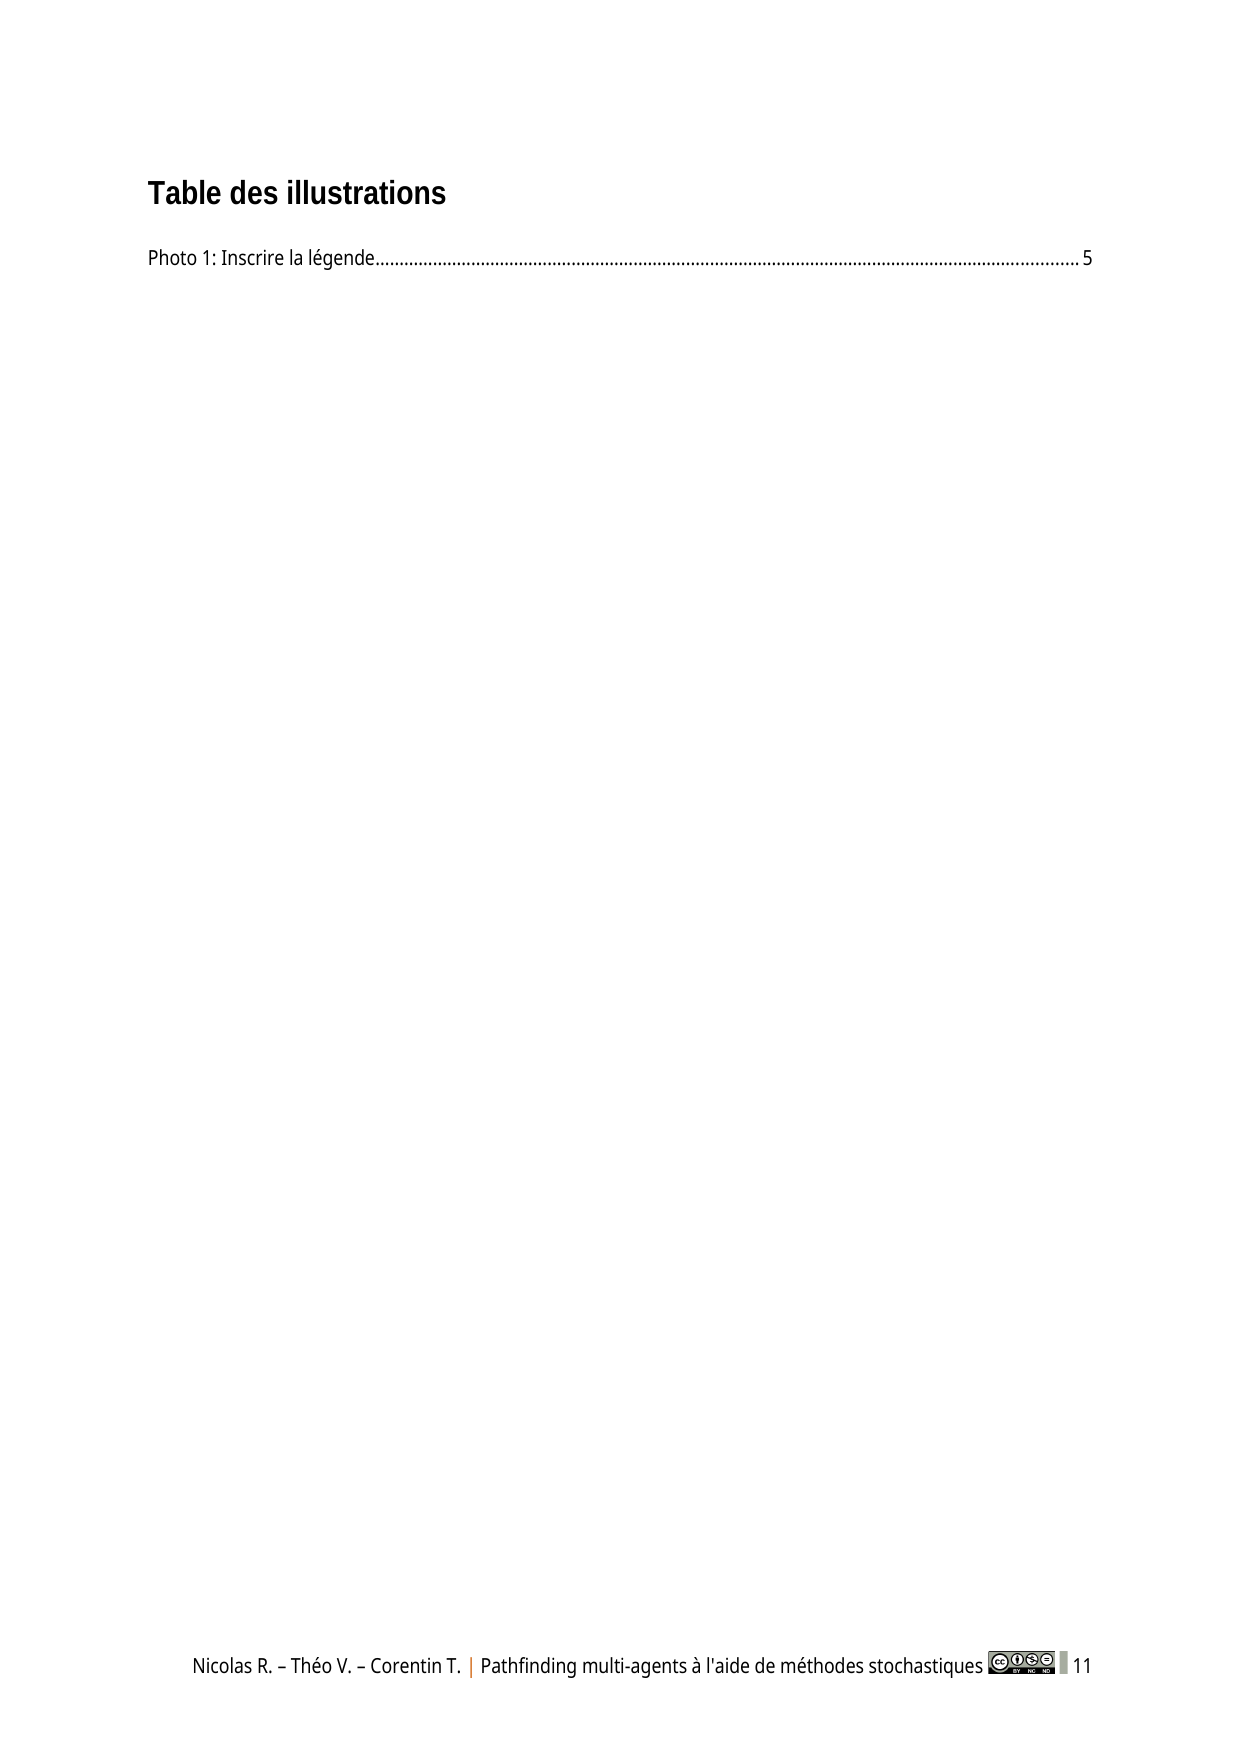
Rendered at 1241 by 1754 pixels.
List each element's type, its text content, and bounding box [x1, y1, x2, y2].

picture [1059, 1651, 1068, 1674]
subtitle Table des illustrations [148, 173, 1092, 211]
picture [988, 1651, 1055, 1674]
text Photo 1: Inscrire la légende 5 [148, 243, 1092, 271]
